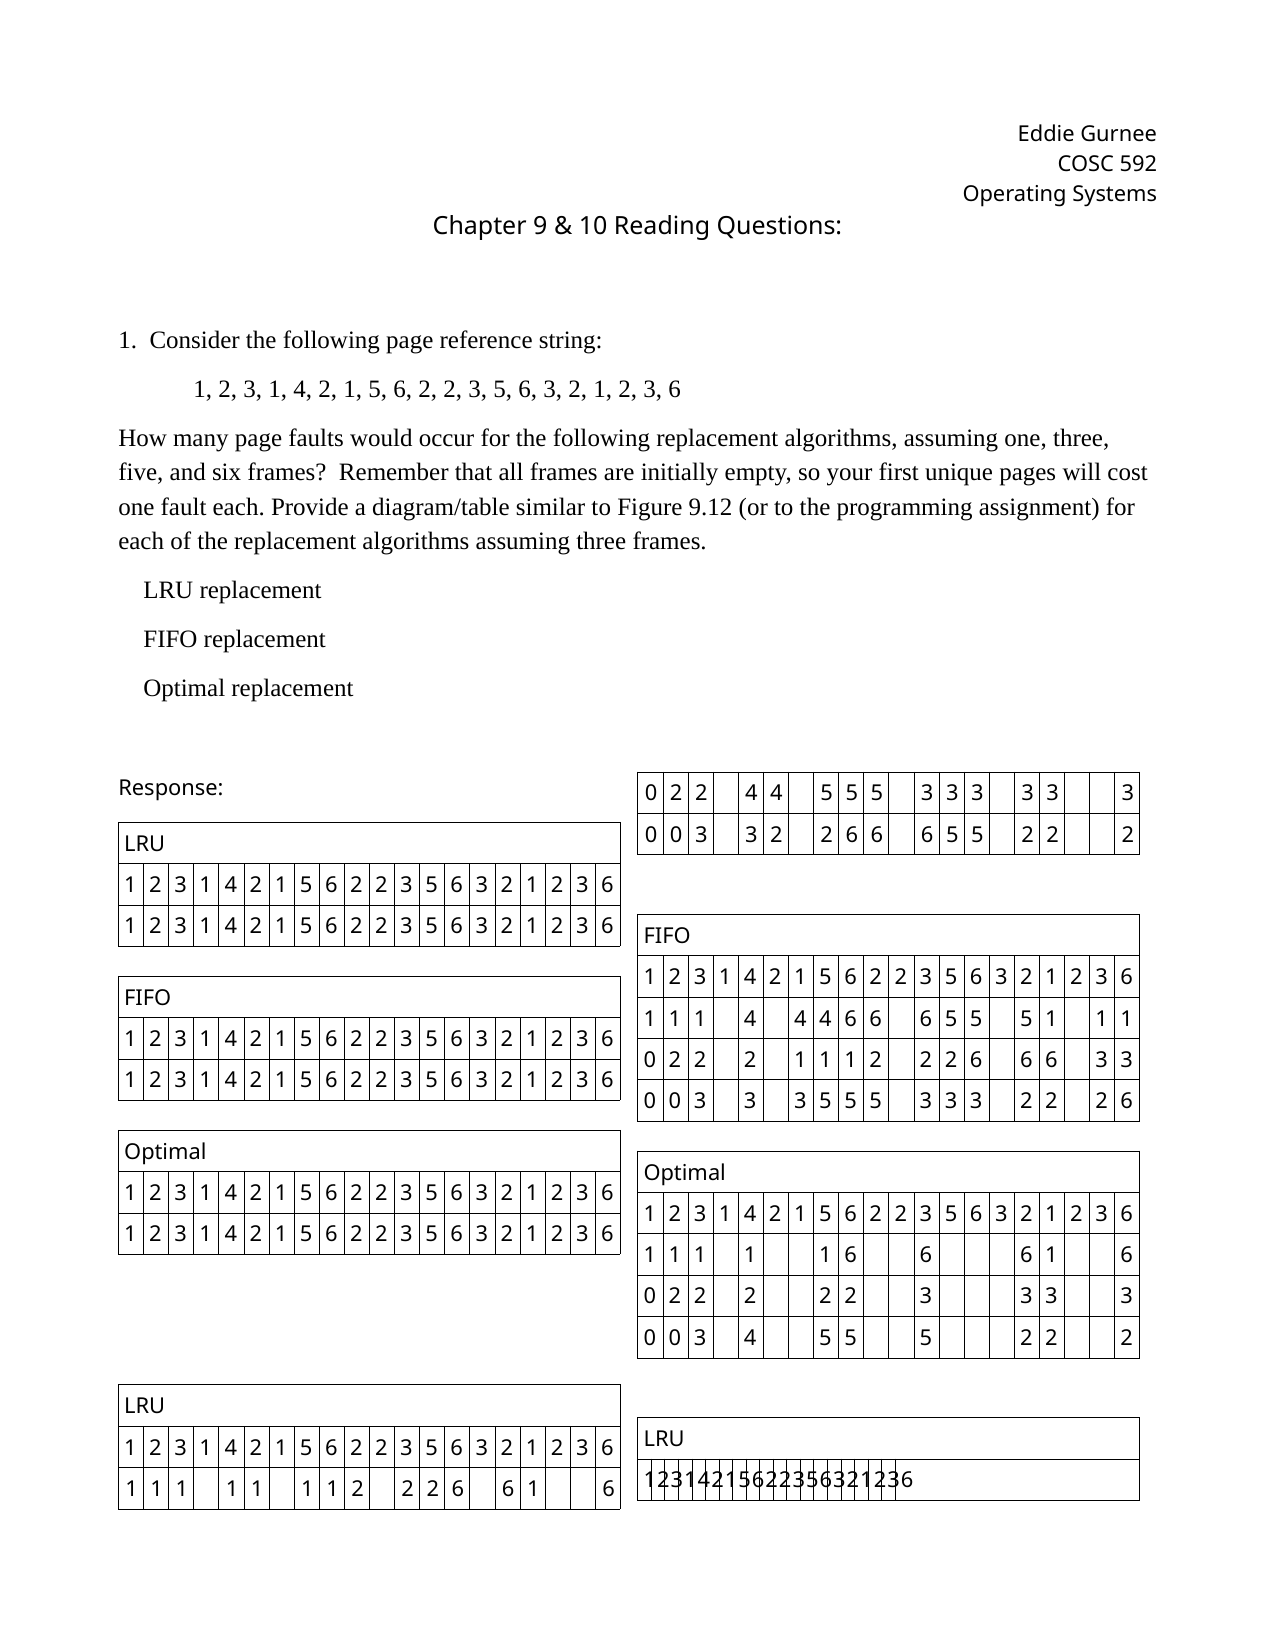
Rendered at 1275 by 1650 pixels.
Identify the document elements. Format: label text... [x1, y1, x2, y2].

table_cell 0 [638, 773, 663, 813]
table_cell 5 [839, 1317, 863, 1357]
table_cell 4 [789, 998, 813, 1038]
table_cell 3 [1090, 1193, 1114, 1233]
table_cell 6 [839, 998, 863, 1038]
table_cell 2 [245, 1172, 269, 1212]
table_cell 3 [395, 1214, 419, 1254]
table_header FIFO [119, 977, 620, 1017]
table_cell 2 [496, 1214, 520, 1254]
table_cell 1 [119, 906, 143, 946]
table_cell 3 [395, 1060, 419, 1100]
table_cell 5 [839, 1080, 863, 1121]
table_cell [789, 1234, 813, 1275]
table_cell 1 [1040, 1193, 1064, 1233]
table_cell 4 [219, 1427, 244, 1467]
table_cell 2 [739, 1276, 763, 1316]
text How many page faults would occur for the following replacement algorithms, assuming one, three, five, and six frames? Remember that all frames are initially empty, so your first unique pages will cost one fault each. Provide a diagram/table similar to Figure 9.12 (or to the programming assignment) for each of the replacement algorithms assuming three frames. [118, 423, 1157, 555]
table_cell [889, 1039, 914, 1079]
table_cell 2 [940, 1039, 964, 1079]
table_cell [1065, 1039, 1089, 1079]
table_cell 6 [839, 814, 863, 854]
table_cell 0 [664, 1317, 688, 1357]
table_cell 4 [219, 1018, 244, 1058]
text Response: [118, 772, 637, 801]
table_cell [764, 1276, 788, 1316]
table_cell [889, 1234, 914, 1275]
table_cell 3 [1115, 1039, 1139, 1079]
text 1. Consider the following page reference string: [118, 325, 1157, 353]
table_cell [990, 773, 1014, 813]
table_cell [714, 1080, 738, 1121]
table_cell [546, 1468, 570, 1508]
table_cell 2 [496, 1172, 520, 1212]
table_cell 2 [839, 1276, 863, 1316]
table_cell 2 [1015, 956, 1039, 997]
table_cell 3 [395, 1427, 419, 1467]
table_cell 5 [420, 1060, 444, 1100]
text Chapter 9 & 10 Reading Questions: [118, 207, 1157, 242]
table_cell 3 [395, 864, 419, 904]
table_cell 2 [664, 1039, 688, 1079]
table_cell 2 [345, 864, 369, 904]
table_cell 0 [638, 814, 663, 854]
table_cell 6 [1115, 1234, 1139, 1275]
table_cell 4 [739, 998, 763, 1038]
table_cell 4 [739, 1317, 763, 1357]
table_cell 3 [915, 1080, 939, 1121]
text FIFO replacement [118, 624, 1157, 653]
table_cell 6 [1015, 1234, 1039, 1275]
table_cell 4 [739, 956, 763, 997]
table_cell [789, 1317, 813, 1357]
table_cell [714, 1234, 738, 1275]
table_cell 2 [915, 1039, 939, 1079]
table_cell 1 [119, 1172, 143, 1212]
table_cell 6 [445, 1060, 469, 1100]
table_cell 4 [764, 773, 788, 813]
table_cell 1 [814, 1039, 838, 1079]
table_cell [864, 1234, 888, 1275]
table_cell 2 [546, 1018, 570, 1058]
table_cell [1065, 998, 1089, 1038]
table_cell 1 [789, 1193, 813, 1233]
table_cell 2 [245, 864, 269, 904]
table_cell 6 [320, 1214, 344, 1254]
table_cell 3 [665, 1460, 678, 1500]
table_cell 1 [521, 864, 545, 904]
table_cell 2 [760, 1460, 773, 1500]
table_cell [1065, 1080, 1089, 1121]
table_cell 4 [739, 1193, 763, 1233]
table_cell 2 [842, 1460, 854, 1500]
table_cell 1 [119, 1214, 143, 1254]
table_cell 2 [652, 1460, 664, 1500]
table_cell 4 [700, 1474, 705, 1482]
table_cell 5 [295, 864, 319, 904]
table_cell 3 [571, 1427, 595, 1467]
table_cell [714, 814, 738, 854]
table_cell 3 [470, 906, 495, 946]
table_cell 3 [1090, 956, 1114, 997]
table_cell 5 [940, 814, 964, 854]
table_cell 3 [828, 1460, 841, 1500]
table_cell 3 [689, 1317, 713, 1357]
table_cell 1 [638, 1460, 651, 1500]
table_cell 6 [747, 1460, 759, 1500]
table_cell 2 [345, 1060, 369, 1100]
table_cell 1 [689, 998, 713, 1038]
table_cell 2 [764, 814, 788, 854]
table_cell 5 [420, 1214, 444, 1254]
table_cell 6 [445, 1018, 469, 1058]
table_cell 2 [345, 1214, 369, 1254]
table_cell 1 [270, 1214, 294, 1254]
table_cell 1 [169, 1468, 193, 1508]
table_cell 5 [814, 1080, 838, 1121]
table_cell 3 [689, 956, 713, 997]
table_cell 1 [689, 1234, 713, 1275]
table_cell 6 [596, 1018, 620, 1058]
table_cell [764, 1317, 788, 1357]
table_cell 2 [1040, 814, 1064, 854]
table_cell 4 [219, 864, 244, 904]
table_cell 3 [470, 1214, 495, 1254]
table_cell 6 [320, 864, 344, 904]
table_cell 6 [445, 1172, 469, 1212]
table_cell 4 [814, 998, 838, 1038]
table_cell 3 [169, 1060, 193, 1100]
table_cell 2 [864, 956, 888, 997]
table_cell 6 [864, 998, 888, 1038]
table_cell 6 [814, 1460, 827, 1500]
table_cell [889, 1317, 914, 1357]
table_cell [889, 814, 914, 854]
table_cell 3 [169, 1427, 193, 1467]
table_cell 3 [689, 814, 713, 854]
table_cell 2 [814, 814, 838, 854]
table_cell 6 [1115, 1080, 1139, 1121]
table_cell 1 [270, 864, 294, 904]
table_cell [889, 1276, 914, 1316]
table_cell [965, 1276, 989, 1316]
table_cell 6 [1040, 1039, 1064, 1079]
table_cell 3 [571, 1214, 595, 1254]
table_cell 2 [664, 1276, 688, 1316]
table_cell 5 [295, 1172, 319, 1212]
table_cell 5 [420, 1018, 444, 1058]
table_cell 3 [915, 773, 939, 813]
table_cell 2 [395, 1468, 419, 1508]
table_cell 2 [144, 864, 168, 904]
table_cell 3 [571, 1060, 595, 1100]
table_cell [1065, 1276, 1089, 1316]
table_cell [990, 1276, 1014, 1316]
table_cell 3 [571, 1018, 595, 1058]
table_cell 1 [119, 1468, 143, 1508]
table_cell 2 [245, 1214, 269, 1254]
table_cell 6 [320, 1018, 344, 1058]
table_cell 3 [395, 1018, 419, 1058]
table_cell 3 [1115, 1276, 1139, 1316]
table_cell 5 [295, 1018, 319, 1058]
table_cell 2 [144, 1060, 168, 1100]
table_cell 1 [194, 906, 218, 946]
table_cell 3 [940, 773, 964, 813]
table_cell 0 [638, 1080, 663, 1121]
table_cell 6 [1015, 1039, 1039, 1079]
table_cell [990, 1234, 1014, 1275]
table_cell 2 [496, 864, 520, 904]
table_cell 3 [739, 814, 763, 854]
table_cell 6 [320, 1172, 344, 1212]
table_header Optimal [638, 1152, 1139, 1192]
table_cell [714, 773, 738, 813]
table_cell 1 [638, 956, 663, 997]
table_cell [1090, 1276, 1114, 1316]
table_cell 1 [521, 906, 545, 946]
table_cell 2 [889, 1193, 914, 1233]
table_cell 3 [571, 1172, 595, 1212]
table_cell 1 [789, 1039, 813, 1079]
table_cell 2 [345, 1468, 369, 1508]
table_cell 3 [689, 1080, 713, 1121]
table_cell [764, 998, 788, 1038]
table_cell 1 [295, 1468, 319, 1508]
table_cell 5 [295, 1427, 319, 1467]
table_cell [990, 1317, 1014, 1357]
table_cell 1 [194, 1172, 218, 1212]
table_cell 6 [1115, 1193, 1139, 1233]
table_cell 5 [940, 956, 964, 997]
table_cell 2 [546, 906, 570, 946]
table_cell 5 [864, 1080, 888, 1121]
table_cell [990, 1080, 1014, 1121]
table_cell 4 [219, 1060, 244, 1100]
table_cell 3 [395, 1172, 419, 1212]
table_cell 1 [194, 1060, 218, 1100]
table_header LRU [119, 823, 620, 863]
table_cell 1 [119, 1018, 143, 1058]
table_cell 6 [965, 956, 989, 997]
table_cell 1 [194, 1214, 218, 1254]
table_cell 3 [965, 1080, 989, 1121]
table_cell [714, 1317, 738, 1357]
table_cell 1 [119, 864, 143, 904]
table_cell 5 [420, 864, 444, 904]
table_cell [270, 1468, 294, 1508]
table_cell 0 [664, 814, 688, 854]
table_cell 5 [801, 1460, 813, 1500]
table_cell [789, 814, 813, 854]
table_cell [990, 814, 1014, 854]
table_cell 6 [445, 1427, 469, 1467]
table_cell 1 [270, 1172, 294, 1212]
table_cell [940, 1276, 964, 1316]
table_cell [1065, 773, 1089, 813]
table_cell 1 [119, 1060, 143, 1100]
table_header FIFO [638, 915, 1139, 955]
table_cell 3 [990, 1193, 1014, 1233]
table_cell 1 [219, 1468, 244, 1508]
table_cell 2 [345, 1172, 369, 1212]
table_cell [965, 1317, 989, 1357]
table_cell 3 [470, 1427, 495, 1467]
table_cell 2 [245, 906, 269, 946]
table_cell 1 [638, 998, 663, 1038]
table_cell 4 [693, 1460, 705, 1500]
table_cell 1 [1090, 998, 1114, 1038]
table_cell 2 [345, 1018, 369, 1058]
table_cell 1 [270, 1060, 294, 1100]
table_cell [1065, 1317, 1089, 1357]
table_cell 2 [496, 906, 520, 946]
table_cell 6 [822, 1473, 827, 1486]
table_cell 2 [1040, 1317, 1064, 1357]
table_cell 2 [664, 1193, 688, 1233]
table_cell 3 [882, 1460, 895, 1500]
table_cell 1 [119, 1427, 143, 1467]
table_cell 2 [496, 1018, 520, 1058]
table_cell 6 [445, 1468, 469, 1508]
table_cell 2 [664, 773, 688, 813]
table_cell 6 [445, 906, 469, 946]
table_cell 2 [370, 1172, 394, 1212]
table_cell 1 [245, 1468, 269, 1508]
table_cell 1 [521, 1060, 545, 1100]
table_cell 6 [596, 1172, 620, 1212]
table_cell 5 [420, 1172, 444, 1212]
table_cell [965, 1234, 989, 1275]
table_cell 6 [864, 814, 888, 854]
table_cell 2 [864, 1039, 888, 1079]
table_cell 1 [839, 1039, 863, 1079]
table_cell 3 [571, 906, 595, 946]
table_cell 3 [169, 1172, 193, 1212]
table_cell 2 [774, 1460, 786, 1500]
table_cell [714, 998, 738, 1038]
table_cell 3 [787, 1460, 800, 1500]
table_cell 2 [889, 956, 914, 997]
table_cell 1 [521, 1214, 545, 1254]
table_cell 3 [169, 906, 193, 946]
table_header LRU [638, 1418, 1139, 1458]
table_cell 3 [915, 1276, 939, 1316]
table_cell 1 [521, 1018, 545, 1058]
table_cell 3 [1015, 773, 1039, 813]
table_cell 2 [1015, 1080, 1039, 1121]
table_cell 2 [420, 1468, 444, 1508]
table_cell 6 [320, 1427, 344, 1467]
table_cell [470, 1468, 495, 1508]
table_cell 1 [270, 1018, 294, 1058]
table_cell 2 [546, 1172, 570, 1212]
table_cell [940, 1234, 964, 1275]
table_cell [864, 1317, 888, 1357]
table_cell [764, 1039, 788, 1079]
table_cell 2 [706, 1460, 719, 1500]
table_cell [194, 1468, 218, 1508]
table_cell 1 [1040, 1234, 1064, 1275]
table_cell [1065, 814, 1089, 854]
table_cell 6 [320, 1060, 344, 1100]
table_cell 1 [1115, 998, 1139, 1038]
table_cell 2 [1015, 1317, 1039, 1357]
table_cell 1 [194, 1018, 218, 1058]
table_cell [864, 1276, 888, 1316]
table_cell 1 [855, 1460, 868, 1500]
table_cell [1090, 773, 1114, 813]
table_cell 6 [596, 1427, 620, 1467]
table_cell 0 [638, 1317, 663, 1357]
text Eddie Gurnee [118, 118, 1157, 148]
table_cell 3 [169, 1214, 193, 1254]
table_cell 2 [814, 1276, 838, 1316]
table_cell [571, 1468, 595, 1508]
table_cell 2 [664, 956, 688, 997]
table_cell 1 [789, 956, 813, 997]
table_cell [789, 1276, 813, 1316]
table_cell 2 [869, 1460, 881, 1500]
table_cell [1090, 814, 1114, 854]
table_cell 6 [839, 956, 863, 997]
table_cell 2 [370, 864, 394, 904]
table_cell 3 [1090, 1039, 1114, 1079]
table_cell 2 [1015, 814, 1039, 854]
table_cell 3 [470, 1018, 495, 1058]
table_cell 2 [1115, 814, 1139, 854]
table_cell 6 [839, 1193, 863, 1233]
table_cell 2 [496, 1427, 520, 1467]
table_cell 1 [714, 956, 738, 997]
table_cell 2 [345, 906, 369, 946]
table_cell 5 [940, 1193, 964, 1233]
table_cell 6 [445, 864, 469, 904]
table_header LRU [119, 1385, 620, 1426]
table_cell [370, 1468, 394, 1508]
table_cell 1 [638, 1234, 663, 1275]
table_cell 6 [965, 1193, 989, 1233]
table_cell 5 [940, 998, 964, 1038]
table_cell [789, 773, 813, 813]
table_cell 2 [245, 1060, 269, 1100]
table_cell 2 [370, 1018, 394, 1058]
table_cell 1 [714, 1193, 738, 1233]
text 1, 2, 3, 1, 4, 2, 1, 5, 6, 2, 2, 3, 5, 6, 3, 2, 1, 2, 3, 6 [118, 374, 1157, 402]
table_cell 6 [596, 1060, 620, 1100]
table_cell 6 [596, 1468, 620, 1508]
table_cell 6 [915, 998, 939, 1038]
table_cell 2 [546, 1427, 570, 1467]
table_cell 3 [1115, 773, 1139, 813]
table_cell 2 [1065, 956, 1089, 997]
table_cell 3 [395, 906, 419, 946]
table_cell 3 [1040, 1276, 1064, 1316]
table_cell 3 [1040, 773, 1064, 813]
table_cell 2 [1090, 1080, 1114, 1121]
table_cell 2 [689, 773, 713, 813]
table_cell 2 [144, 1172, 168, 1212]
table_cell 1 [720, 1460, 732, 1500]
table_cell 5 [295, 906, 319, 946]
table_cell 4 [219, 1214, 244, 1254]
table_cell 4 [219, 906, 244, 946]
text Operating Systems [118, 178, 1157, 207]
table_cell 6 [596, 906, 620, 946]
table_cell [714, 1276, 738, 1316]
table_cell 6 [596, 864, 620, 904]
table_cell 2 [764, 1193, 788, 1233]
table_cell [1065, 1234, 1089, 1275]
text Optimal replacement [118, 673, 1157, 702]
table_cell 2 [144, 1214, 168, 1254]
text COSC 592 [118, 148, 1157, 178]
table_cell 5 [420, 906, 444, 946]
table_cell 3 [169, 1018, 193, 1058]
table_cell 2 [370, 1060, 394, 1100]
table_cell 1 [638, 1193, 663, 1233]
table_cell 3 [169, 864, 193, 904]
table_cell 2 [144, 1018, 168, 1058]
table_cell 6 [965, 1039, 989, 1079]
table_cell [940, 1317, 964, 1357]
table_cell 6 [496, 1468, 520, 1508]
table_cell 5 [864, 773, 888, 813]
table_cell 1 [664, 998, 688, 1038]
table_cell 2 [144, 906, 168, 946]
table_cell 2 [864, 1193, 888, 1233]
table_cell [1090, 1317, 1114, 1357]
table_cell 1 [144, 1468, 168, 1508]
table_cell 4 [739, 773, 763, 813]
table_cell [889, 773, 914, 813]
table_cell 2 [370, 1427, 394, 1467]
table_cell 1 [679, 1460, 692, 1500]
table_cell 2 [1015, 1193, 1039, 1233]
table_cell 6 [754, 1473, 759, 1486]
table_cell 2 [345, 1427, 369, 1467]
table_cell 2 [1065, 1193, 1089, 1233]
table_cell 4 [219, 1172, 244, 1212]
table_cell [889, 998, 914, 1038]
table_cell 2 [370, 906, 394, 946]
table_cell 2 [764, 956, 788, 997]
table_cell 5 [965, 814, 989, 854]
table_cell 2 [496, 1060, 520, 1100]
table_cell 2 [144, 1427, 168, 1467]
table_cell 1 [521, 1427, 545, 1467]
table_cell 2 [245, 1018, 269, 1058]
table_cell 3 [470, 1060, 495, 1100]
table_cell 1 [194, 1427, 218, 1467]
table_cell 1 [320, 1468, 344, 1508]
table_cell [764, 1234, 788, 1275]
table_cell 5 [814, 1317, 838, 1357]
table_cell 6 [445, 1214, 469, 1254]
table_cell 6 [1115, 956, 1139, 997]
table_cell 1 [1040, 998, 1064, 1038]
table_cell 0 [638, 1276, 663, 1316]
table_cell 5 [839, 773, 863, 813]
table_cell 2 [546, 1060, 570, 1100]
table_cell 3 [470, 1172, 495, 1212]
table_cell 5 [814, 773, 838, 813]
table_cell 6 [896, 1460, 1139, 1500]
table_cell 5 [915, 1317, 939, 1357]
table_cell 6 [839, 1234, 863, 1275]
table_header Optimal [119, 1131, 620, 1171]
table_cell 2 [1040, 1080, 1064, 1121]
table_cell 5 [733, 1460, 746, 1500]
table_cell 3 [470, 864, 495, 904]
table_cell 5 [814, 1193, 838, 1233]
table_cell [990, 998, 1014, 1038]
table_cell 2 [689, 1039, 713, 1079]
table_cell 6 [596, 1214, 620, 1254]
table_cell 3 [965, 773, 989, 813]
table_cell 2 [689, 1276, 713, 1316]
table_cell [889, 1080, 914, 1121]
table_cell 1 [521, 1468, 545, 1508]
table_cell 1 [521, 1172, 545, 1212]
table_cell 1 [739, 1234, 763, 1275]
table_cell 1 [270, 906, 294, 946]
table_cell [990, 1039, 1014, 1079]
table_cell 3 [915, 956, 939, 997]
table_cell 6 [915, 1234, 939, 1275]
table_cell [1090, 1234, 1114, 1275]
table_cell 2 [546, 864, 570, 904]
table_cell 5 [295, 1214, 319, 1254]
table_cell 2 [739, 1039, 763, 1079]
table_cell 2 [1115, 1317, 1139, 1357]
table_cell 5 [420, 1427, 444, 1467]
table_cell 6 [915, 814, 939, 854]
table_cell 0 [664, 1080, 688, 1121]
table_cell 3 [571, 864, 595, 904]
table_cell [714, 1039, 738, 1079]
table_cell [764, 1080, 788, 1121]
table_cell 3 [940, 1080, 964, 1121]
text LRU replacement [118, 575, 1157, 604]
table_cell 5 [1015, 998, 1039, 1038]
table_cell 1 [270, 1427, 294, 1467]
table_cell 1 [664, 1234, 688, 1275]
table_cell 2 [370, 1214, 394, 1254]
table_cell 5 [295, 1060, 319, 1100]
table_cell 3 [739, 1080, 763, 1121]
table_cell 3 [990, 956, 1014, 997]
table_cell 2 [546, 1214, 570, 1254]
table_cell 5 [814, 956, 838, 997]
table_cell 3 [1015, 1276, 1039, 1316]
table_cell 1 [814, 1234, 838, 1275]
table_cell 6 [320, 906, 344, 946]
table_cell 1 [194, 864, 218, 904]
table_cell 5 [965, 998, 989, 1038]
table_cell 2 [245, 1427, 269, 1467]
table_cell 3 [689, 1193, 713, 1233]
table_cell 3 [915, 1193, 939, 1233]
table_cell 3 [789, 1080, 813, 1121]
table_cell 1 [1040, 956, 1064, 997]
table_cell 0 [638, 1039, 663, 1079]
